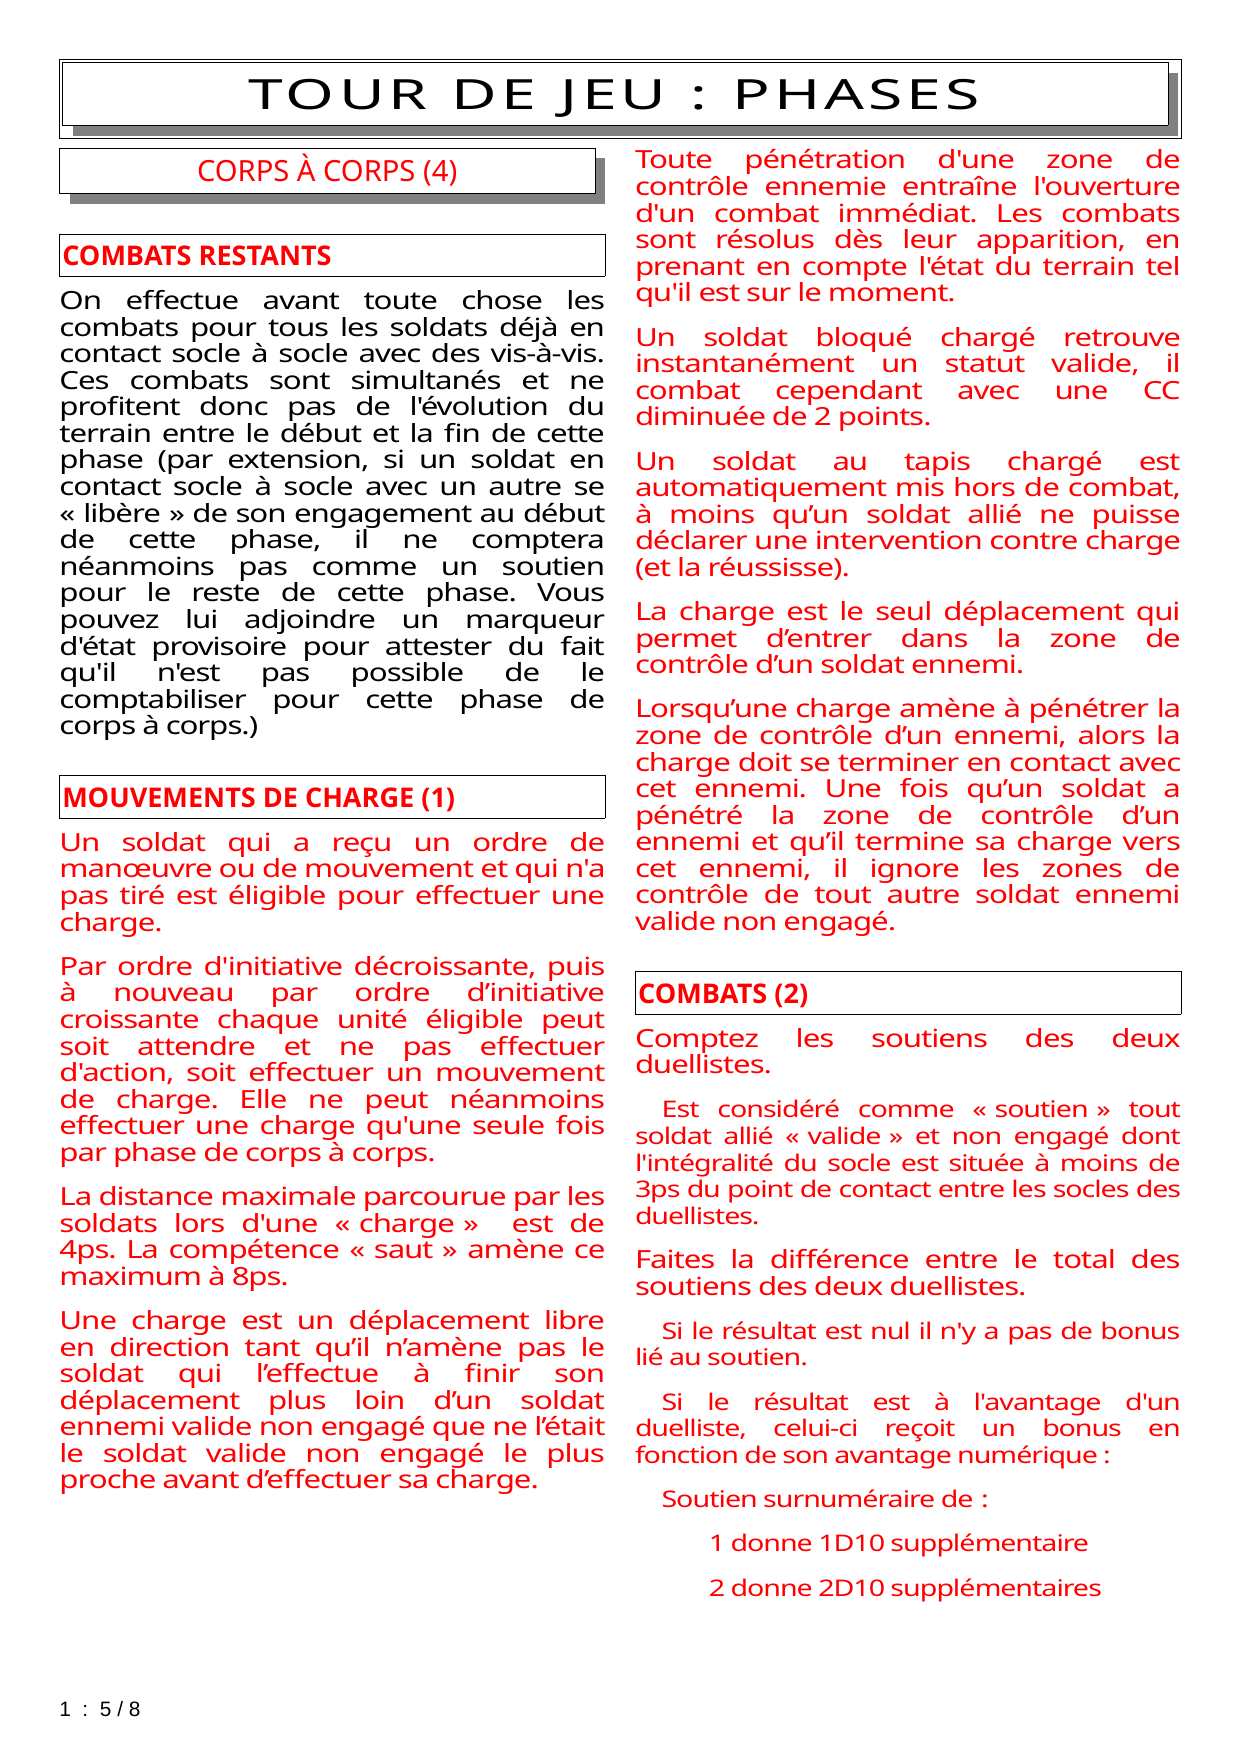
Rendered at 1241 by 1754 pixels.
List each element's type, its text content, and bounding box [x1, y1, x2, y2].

text La distance maximale parcourue par les soldats lors d'une « charge » est de 4ps. La compétence « saut » amène ce maximum à 8ps. [59, 1184, 605, 1291]
text Si le résultat est nul il n'y a pas de bonus lié au soutien. [635, 1318, 1181, 1371]
text La charge est le seul déplacement qui permet d’entrer dans la zone de contrôle d’un soldat ennemi. [635, 599, 1181, 679]
text Un soldat bloqué chargé retrouve instantanément un statut valide, il combat cependant avec une CC diminuée de 2 points. [635, 325, 1181, 431]
text Un soldat qui a reçu un ordre de manœuvre ou de mouvement et qui n'a pas tiré est éligible pour effectuer une charge. [59, 830, 605, 936]
text Un soldat au tapis chargé est automatiquement mis hors de combat, à moins qu’un soldat allié ne puisse déclarer une intervention contre charge (et la réussisse). [635, 449, 1181, 581]
text On effectue avant toute chose les combats pour tous les soldats déjà en contact socle à socle avec des vis-à-vis. Ces combats sont simultanés et ne profitent donc pas de l'évolution du terrain entre le début et la fin de cette phase (par extension, si un soldat en contact socle à socle avec un autre se « libère » de son engagement au début de cette phase, il ne comptera néanmoins pas comme un soutien pour le reste de cette phase. Vous pouvez lui adjoindre un marqueur d'état provisoire pour attester du fait qu'il n'est pas possible de le comptabiliser pour cette phase de corps à corps.) [59, 288, 605, 740]
text Une charge est un déplacement libre en direction tant qu’il n’amène pas le soldat qui l’effectue à finir son déplacement plus loin d’un soldat ennemi valide non engagé que ne l’était le soldat valide non engagé le plus proche avant d’effectuer sa charge. [59, 1308, 605, 1494]
text Comptez les soutiens des deux duellistes. [635, 1026, 1181, 1079]
text Si le résultat est à l'avantage d'un duelliste, celui-ci reçoit un bonus en fonction de son avantage numérique : [635, 1389, 1181, 1468]
title COMBATS RESTANTS [60, 235, 605, 276]
text 1 donne 1D10 supplémentaire [635, 1531, 1181, 1557]
text Est considéré comme « soutien » tout soldat allié « valide » et non engagé dont l'intégralité du socle est située à moins de 3ps du point de contact entre les socles des duellistes. [635, 1097, 1181, 1229]
text Toute pénétration d'une zone de contrôle ennemie entraîne l'ouverture d'un combat immédiat. Les combats sont résolus dès leur apparition, en prenant en compte l'état du terrain tel qu'il est sur le moment. [635, 148, 1181, 307]
title Mouvements de charge (1) [60, 776, 605, 818]
text Lorsqu’une charge amène à pénétrer la zone de contrôle d’un ennemi, alors la charge doit se terminer en contact avec cet ennemi. Une fois qu’un soldat a pénétré la zone de contrôle d’un ennemi et qu’il termine sa charge vers cet ennemi, il ignore les zones de contrôle de tout autre soldat ennemi valide non engagé. [635, 697, 1181, 936]
text Soutien surnuméraire de : [635, 1486, 1181, 1513]
text 2 donne 2D10 supplémentaires [635, 1575, 1181, 1601]
title Corps à corps (4) [60, 149, 595, 193]
title combats (2) [636, 972, 1181, 1014]
text Par ordre d'initiative décroissante, puis à nouveau par ordre d’initiative croissante chaque unité éligible peut soit attendre et ne pas effectuer d'action, soit effectuer un mouvement de charge. Elle ne peut néanmoins effectuer une charge qu'une seule fois par phase de corps à corps. [59, 954, 605, 1167]
text Faites la différence entre le total des soutiens des deux duellistes. [635, 1247, 1181, 1300]
